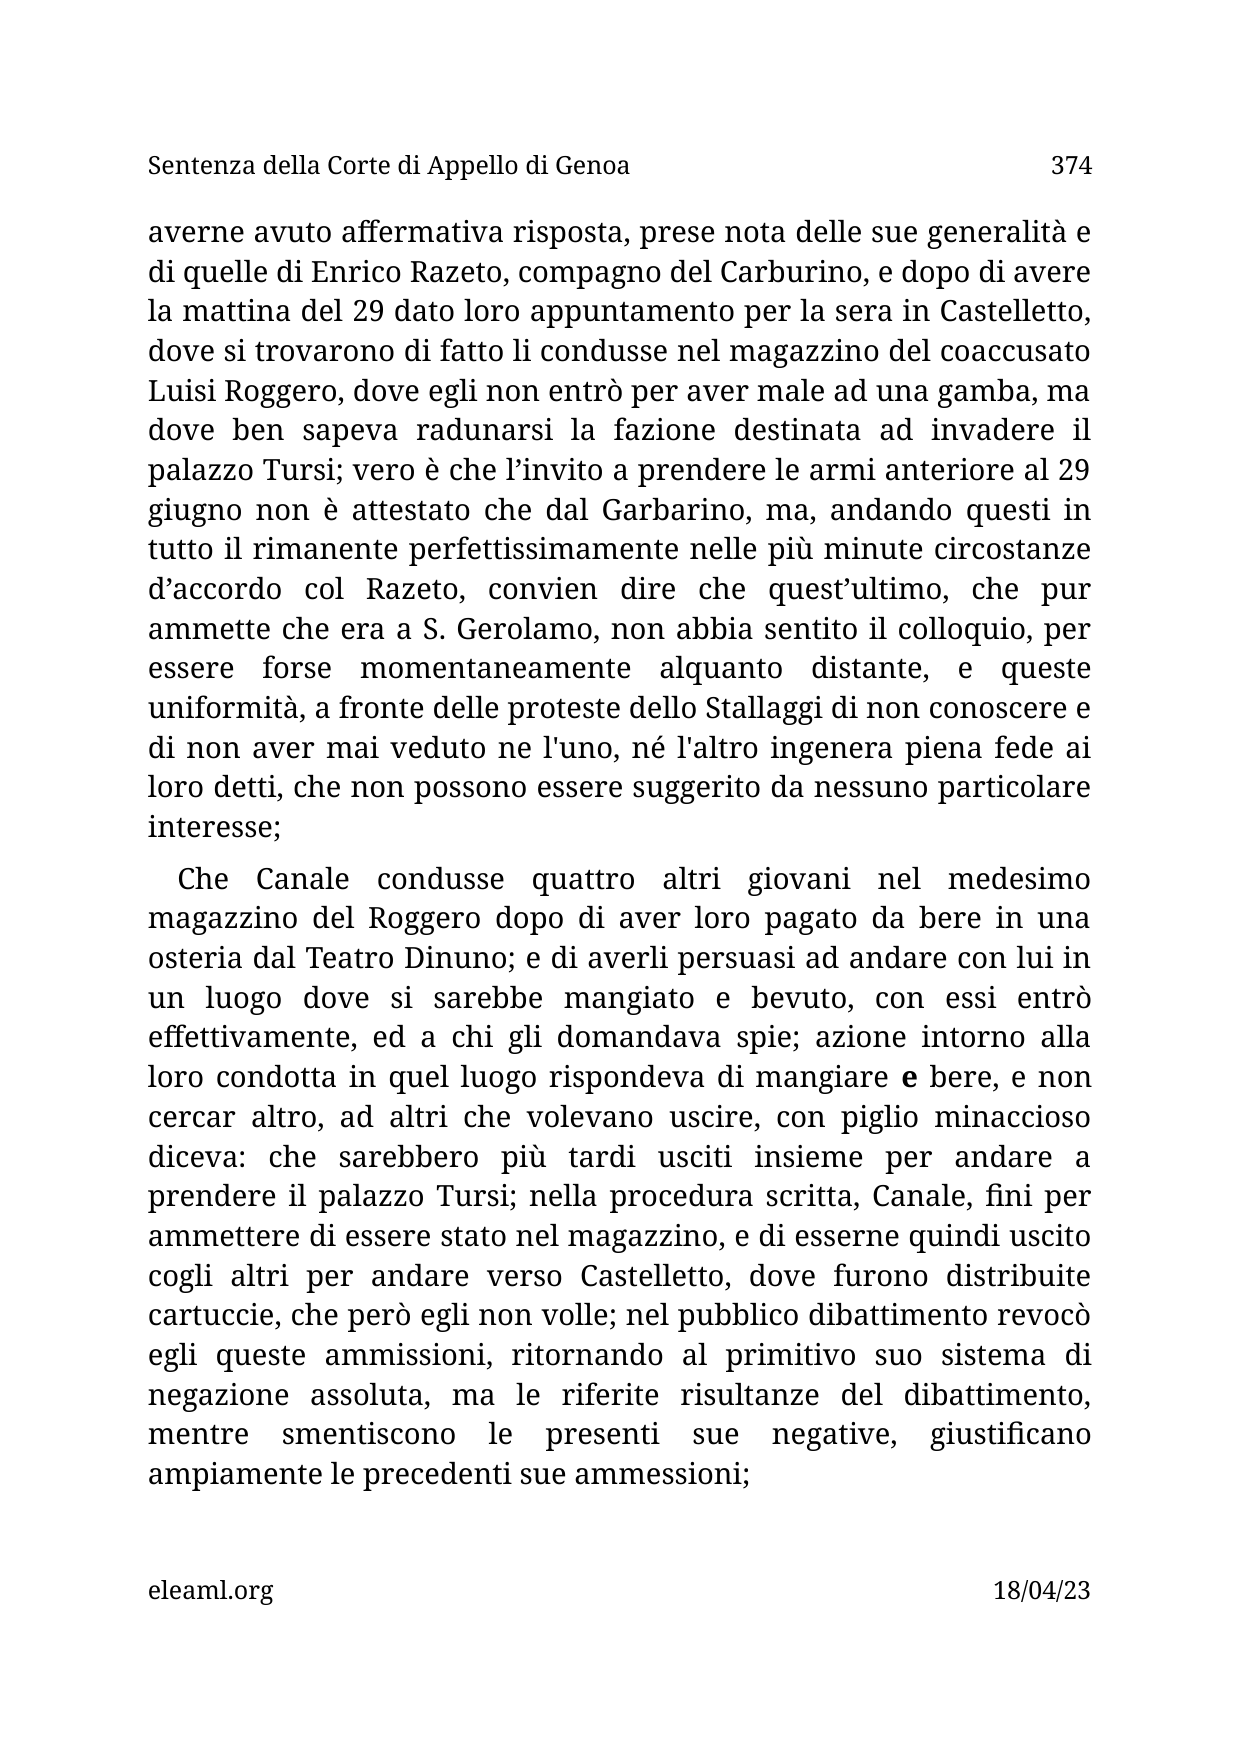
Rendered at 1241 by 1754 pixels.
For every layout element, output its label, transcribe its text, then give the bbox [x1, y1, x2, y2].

text averne avuto affermativa risposta, prese nota delle sue generalità e di quelle di Enrico Razeto, compagno del Carburino, e dopo di avere la mattina del 29 dato loro appuntamento per la sera in Castelletto, dove si trovarono di fatto li condusse nel magazzino del coaccusato Luisi Roggero, dove egli non entrò per aver male ad una gamba, ma dove ben sapeva radunarsi la fazione destinata ad invadere il palazzo Tursi; vero è che l’invito a prendere le armi anteriore al 29 giugno non è attestato che dal Garbarino, ma, andando questi in tutto il rimanente perfettissimamente nelle più minute circostanze d’accordo col Razeto, convien dire che quest’ultimo, che pur ammette che era a S. Gerolamo, non abbia sentito il colloquio, per essere forse momentaneamente alquanto distante, e queste uniformità, a fronte delle proteste dello Stallaggi di non conoscere e di non aver mai veduto ne l'uno, né l'altro ingenera piena fede ai loro detti, che non possono essere suggerito da nessuno particolare interesse; [148, 211, 1093, 846]
text Che Canale condusse quattro altri giovani nel medesimo magazzino del Roggero dopo di aver loro pagato da bere in una osteria dal Teatro Dinuno; e di averli persuasi ad andare con lui in un luogo dove si sarebbe mangiato e bevuto, con essi entrò effettivamente, ed a chi gli domandava spie; azione intorno alla loro condotta in quel luogo rispondeva di mangiare e bere, e non cercar altro, ad altri che volevano uscire, con piglio minaccioso diceva: che sarebbero più tardi usciti insieme per andare a prendere il palazzo Tursi; nella procedura scritta, Canale, fini per ammettere di essere stato nel magazzino, e di esserne quindi uscito cogli altri per andare verso Castelletto, dove furono distribuite cartuccie, che però egli non volle; nel pubblico dibattimento revocò egli queste ammissioni, ritornando al primitivo suo sistema di negazione assoluta, ma le riferite risultanze del dibattimento, mentre smentiscono le presenti sue negative, giustificano ampiamente le precedenti sue ammessioni; [148, 858, 1093, 1493]
